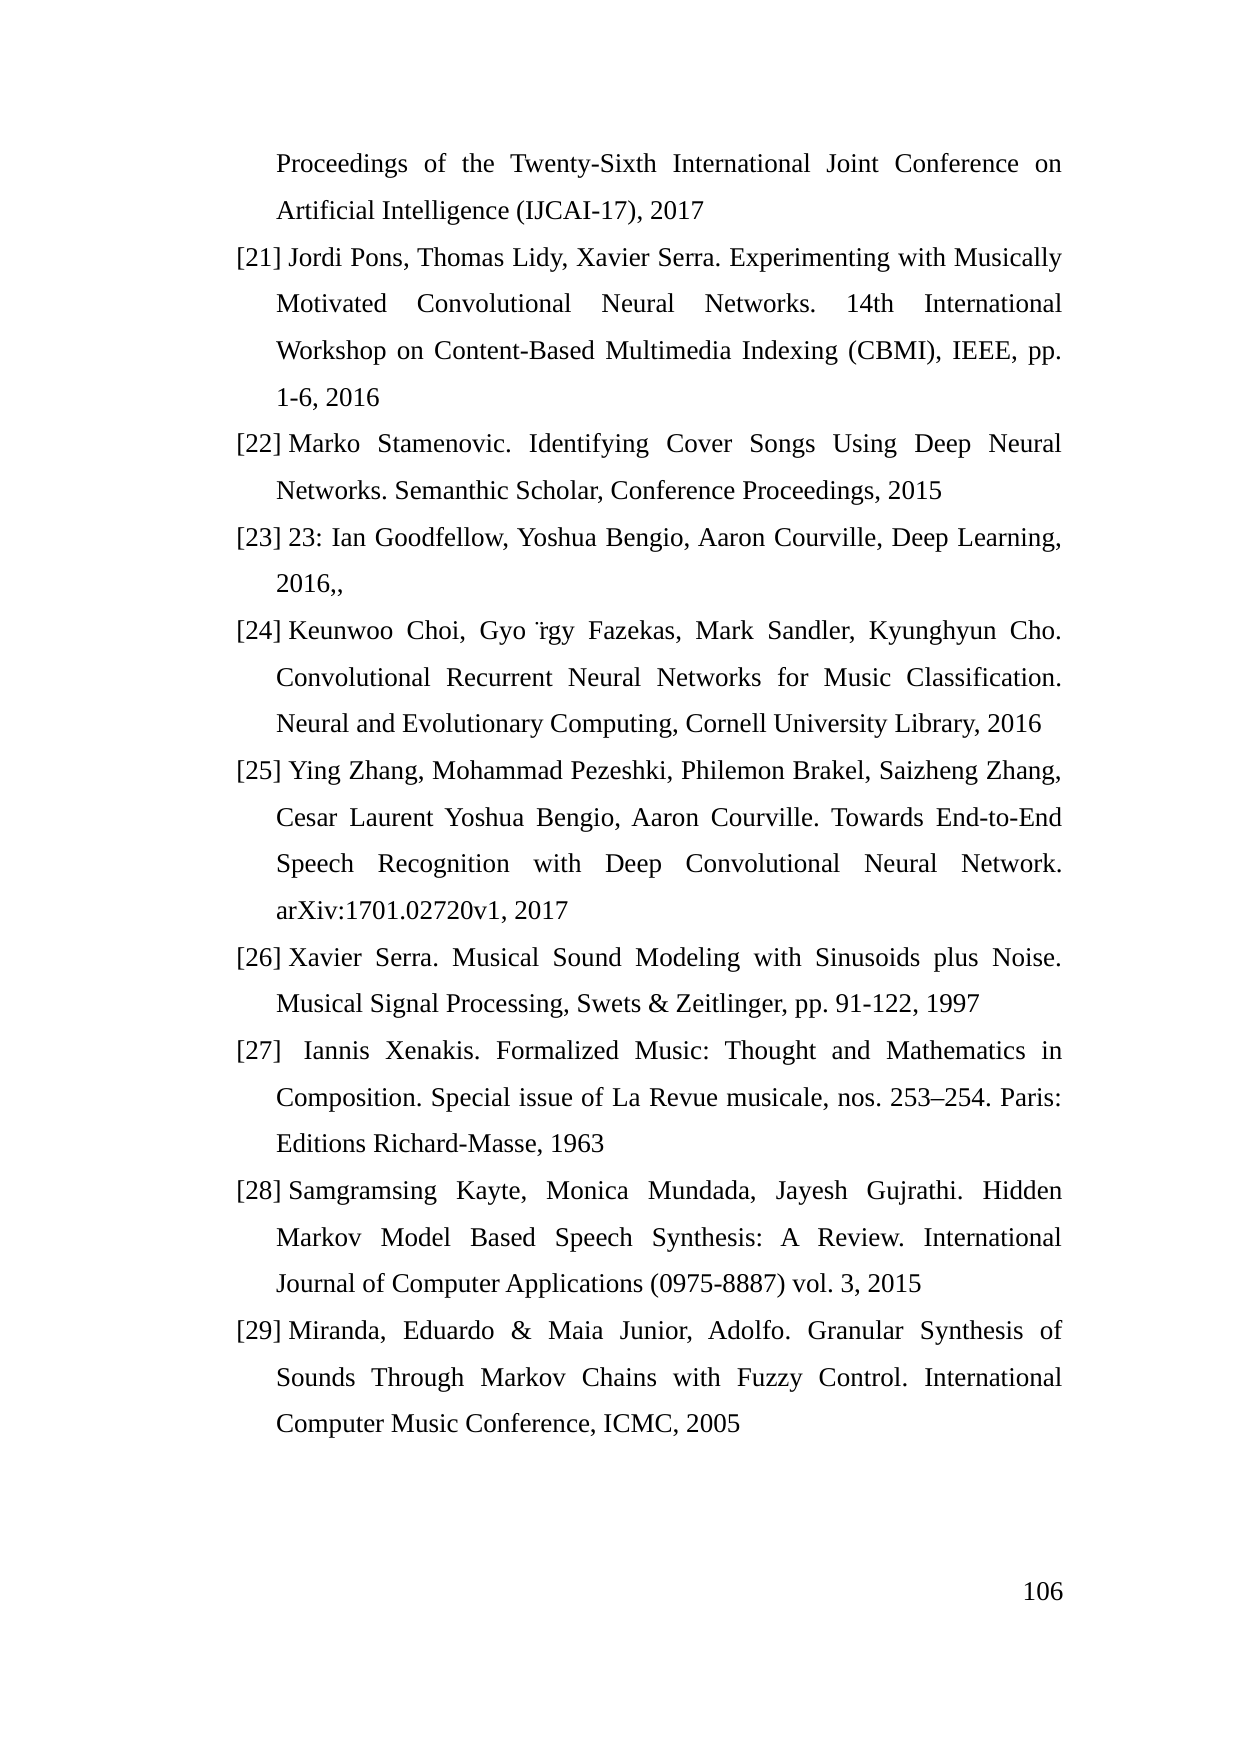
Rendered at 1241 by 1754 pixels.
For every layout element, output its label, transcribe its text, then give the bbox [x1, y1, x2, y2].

list Proceedings of the Twenty-Sixth International Joint Conference on Artificial Intelligence (IJCAI-17), 2017 [236, 148, 1063, 225]
list Marko Stamenovic. Identifying Cover Songs Using Deep Neural Networks. Semanthic Scholar, Conference Proceedings, 2015 [236, 428, 1063, 505]
list Samgramsing Kayte, Monica Mundada, Jayesh Gujrathi. Hidden Markov Model Based Speech Synthesis: A Review. International Journal of Computer Applications (0975-8887) vol. 3, 2015 [236, 1174, 1063, 1299]
list Xavier Serra. Musical Sound Modeling with Sinusoids plus Noise. Musical Signal Processing, Swets & Zeitlinger, pp. 91-122, 1997 [236, 941, 1063, 1019]
list Ying Zhang, Mohammad Pezeshki, Philemon Brakel, Saizheng Zhang, Cesar Laurent Yoshua Bengio, Aaron Courville. Towards End-to-End Speech Recognition with Deep Convolutional Neural Network. arXiv:1701.02720v1, 2017 [236, 754, 1063, 925]
list Keunwoo Choi, Gyo ̈rgy Fazekas, Mark Sandler, Kyunghyun Cho. Convolutional Recurrent Neural Networks for Music Classification. Neural and Evolutionary Computing, Cornell University Library, 2016 [236, 614, 1063, 739]
list 23: Ian Goodfellow, Yoshua Bengio, Aaron Courville, Deep Learning, 2016,, [236, 521, 1063, 599]
list Iannis Xenakis. Formalized Music: Thought and Mathematics in Composition. Special issue of La Revue musicale, nos. 253–254. Paris: Editions Richard-Masse, 1963 [236, 1034, 1063, 1159]
list Miranda, Eduardo & Maia Junior, Adolfo. Granular Synthesis of Sounds Through Markov Chains with Fuzzy Control. International Computer Music Conference, ICMC, 2005 [236, 1314, 1063, 1439]
list Jordi Pons, Thomas Lidy, Xavier Serra. Experimenting with Musically Motivated Convolutional Neural Networks. 14th International Workshop on Content-Based Multimedia Indexing (CBMI), IEEE, pp. 1-6, 2016 [236, 241, 1063, 412]
